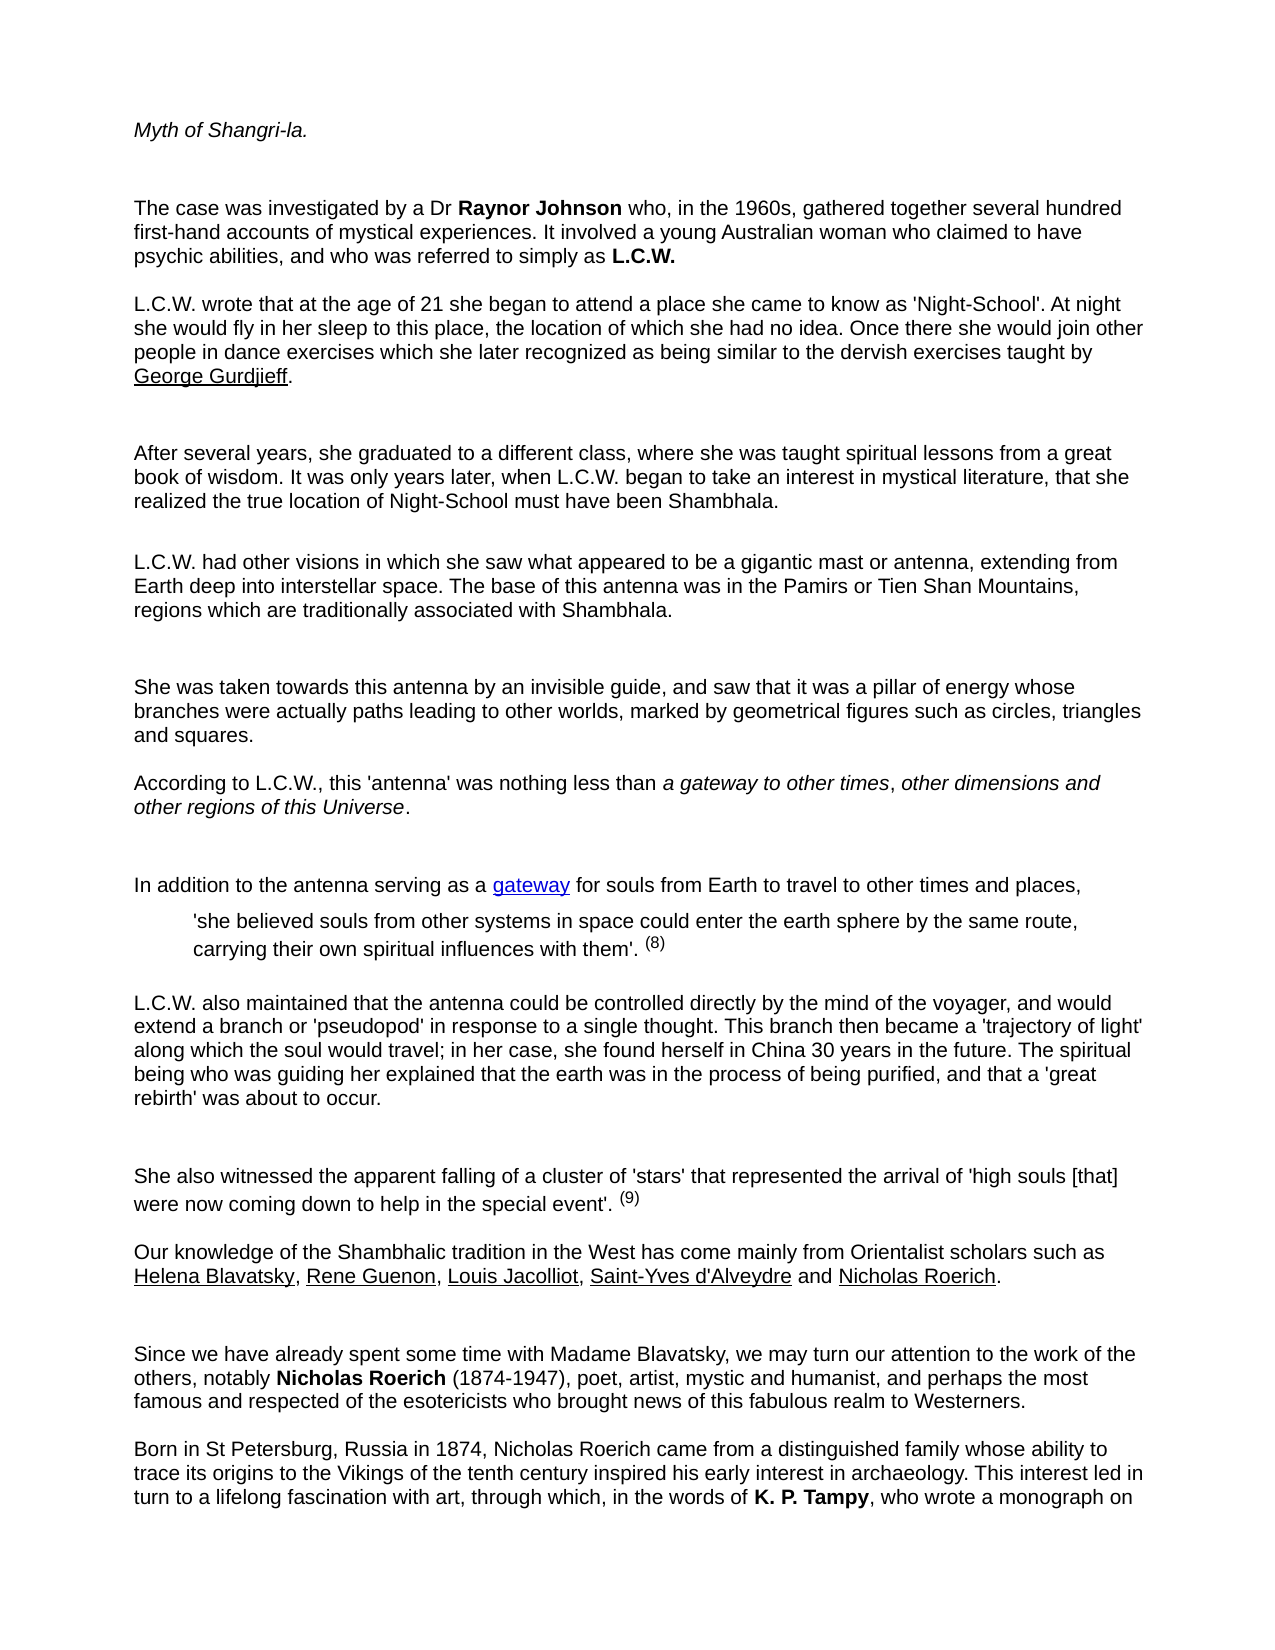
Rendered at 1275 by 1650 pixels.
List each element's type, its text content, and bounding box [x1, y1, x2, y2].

text The case was investigated by a Dr Raynor Johnson who, in the 1960s, gathered together several hundred first-hand accounts of mystical experiences. It involved a young Australian woman who claimed to have psychic abilities, and who was referred to simply as L.C.W. L.C.W. wrote that at the age of 21 she began to attend a place she came to know as 'Night-School'. At night she would fly in her sleep to this place, the location of which she had no idea. Once there she would join other people in dance exercises which she later recognized as being similar to the dervish exercises taught by George Gurdjieff. [134, 196, 1147, 387]
text In addition to the antenna serving as a gateway for souls from Earth to travel to other times and places, [134, 873, 1147, 897]
text L.C.W. also maintained that the antenna could be controlled directly by the mind of the voyager, and would extend a branch or 'pseudopod' in response to a single thought. This branch then became a 'trajectory of light' along which the soul would travel; in her case, she found herself in China 30 years in the future. The spiritual being who was guiding her explained that the earth was in the process of being purified, and that a 'great rebirth' was about to occur. [134, 990, 1147, 1110]
text L.C.W. had other visions in which she saw what appeared to be a gigantic mast or antenna, extending from Earth deep into interstellar space. The base of this antenna was in the Pamirs or Tien Shan Mountains, regions which are traditionally associated with Shambhala. [134, 526, 1147, 621]
text Myth of Shangri-la. [134, 118, 1147, 142]
text She also witnessed the apparent falling of a cluster of 'stars' that represented the arrival of 'high souls [that] were now coming down to help in the special event'. (9) Our knowledge of the Shambhalic tradition in the West has come mainly from Orientalist scholars such as Helena Blavatsky, Rene Guenon, Louis Jacolliot, Saint-Yves d'Alveydre and Nicholas Roerich. [134, 1164, 1147, 1288]
text 'she believed souls from other systems in space could enter the earth sphere by the same route, carrying their own spiritual influences with them'. (8) [193, 909, 1088, 961]
text After several years, she graduated to a different class, where she was taught spiritual lessons from a great book of wisdom. It was only years later, when L.C.W. began to take an interest in mystical literature, that she realized the true location of Night-School must have been Shambhala. [134, 441, 1147, 513]
text She was taken towards this antenna by an invisible guide, and saw that it was a pillar of energy whose branches were actually paths leading to other worlds, marked by geometrical figures such as circles, triangles and squares. According to L.C.W., this 'antenna' was nothing less than a gateway to other times, other dimensions and other regions of this Universe. [134, 675, 1147, 819]
text Since we have already spent some time with Madame Blavatsky, we may turn our attention to the work of the others, notably Nicholas Roerich (1874-1947), poet, artist, mystic and humanist, and perhaps the most famous and respected of the esotericists who brought news of this fabulous realm to Westerners. Born in St Petersburg, Russia in 1874, Nicholas Roerich came from a distinguished family whose ability to trace its origins to the Vikings of the tenth century inspired his early interest in archaeology. This interest led in turn to a lifelong fascination with art, through which, in the words of K. P. Tampy, who wrote a monograph on [134, 1341, 1147, 1509]
